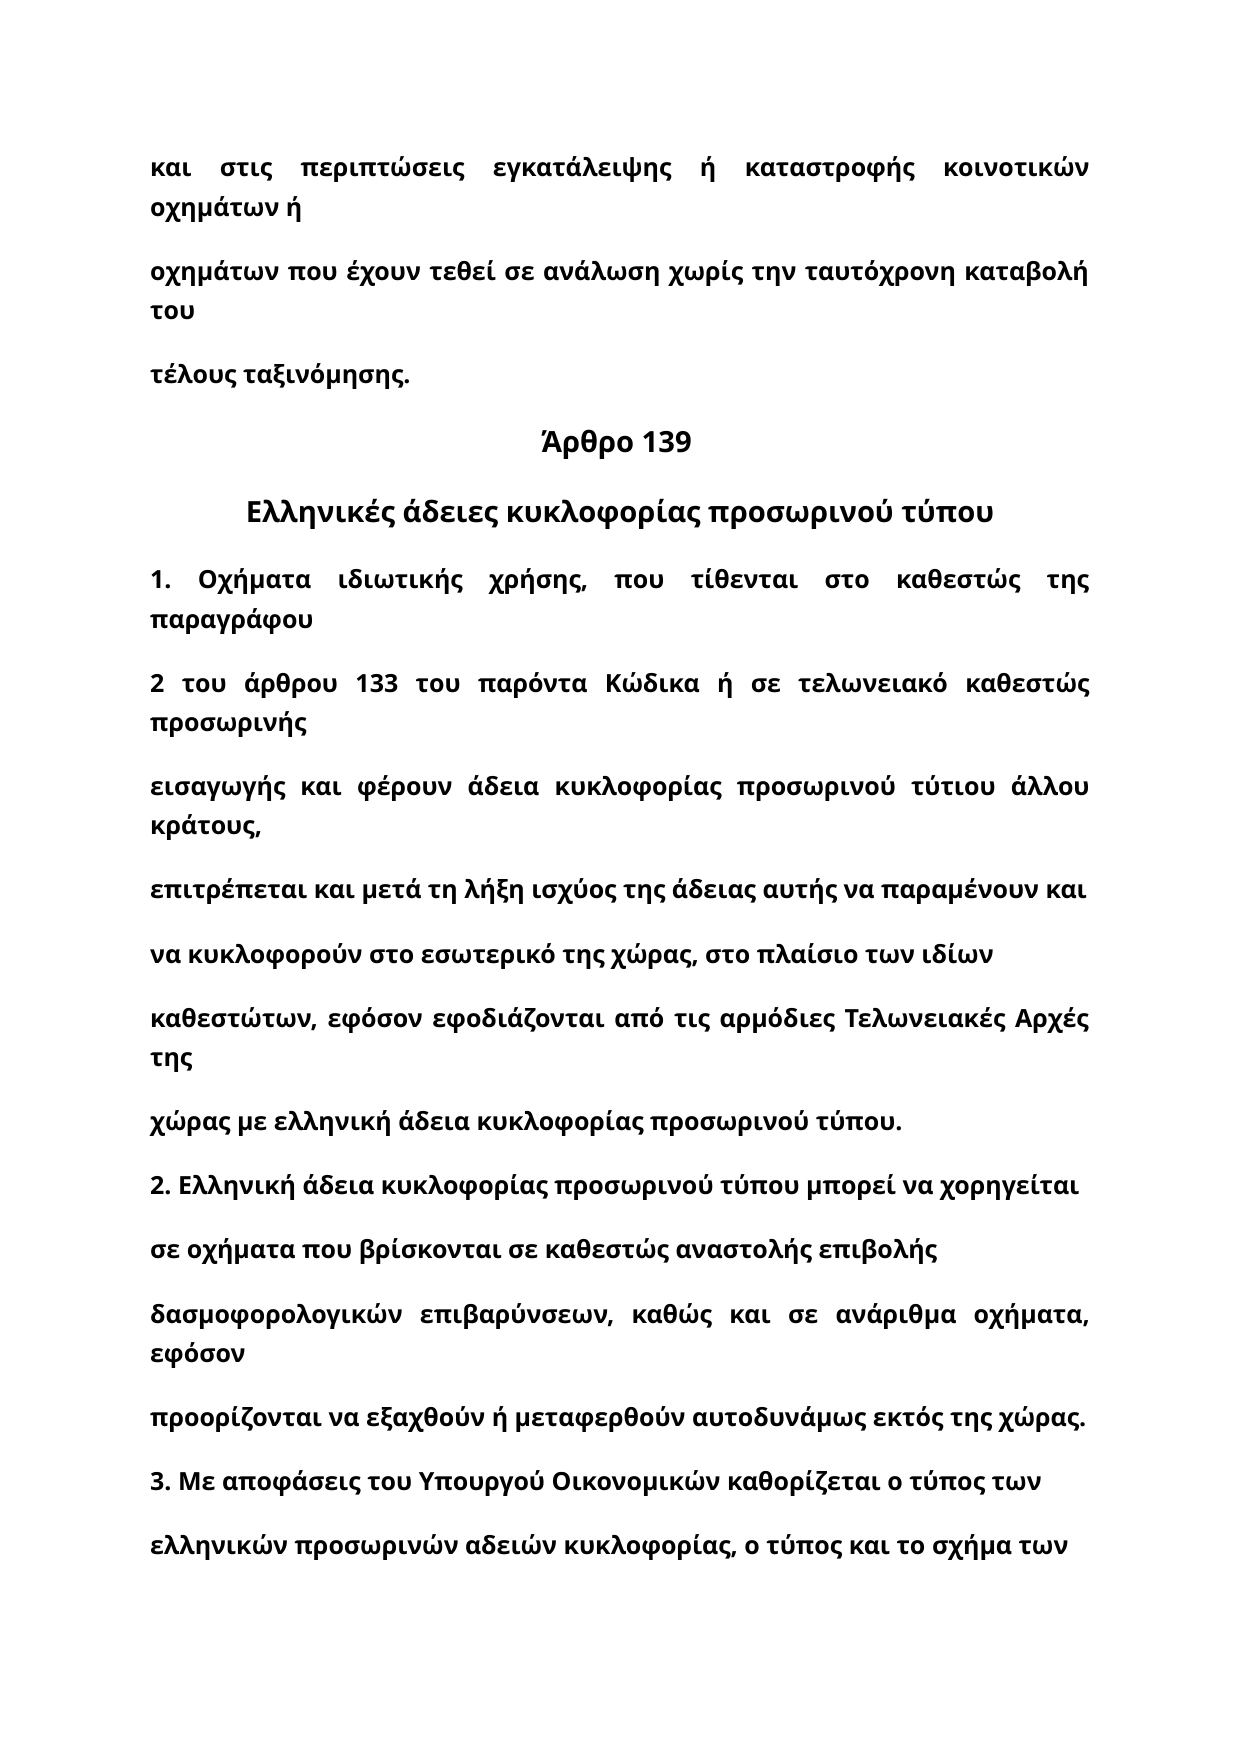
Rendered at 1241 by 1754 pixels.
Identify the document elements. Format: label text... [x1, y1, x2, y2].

text σε οχήματα που βρίσκονται σε καθεστώς αναστολής επιβολής [150, 1232, 1090, 1266]
text 3. Με αποφάσεις του Υπουργού Οικονομικών καθορίζεται ο τύπος των [150, 1464, 1090, 1498]
text 2 του άρθρου 133 του παρόντα Κώδικα ή σε τελωνειακό καθεστώς προσωρινής [150, 665, 1090, 739]
text καθεστώτων, εφόσον εφοδιάζονται από τις αρμόδιες Τελωνειακές Αρχές της [150, 1000, 1090, 1074]
text και στις περιπτώσεις εγκατάλειψης ή καταστροφής κοινοτικών οχημάτων ή [150, 150, 1090, 223]
text επιτρέπεται και μετά τη λήξη ισχύος της άδειας αυτής να παραμένουν και [150, 872, 1090, 906]
text ελληνικών προσωρινών αδειών κυκλοφορίας, ο τύπος και το σχήμα των [150, 1528, 1090, 1562]
text οχημάτων που έχουν τεθεί σε ανάλωση χωρίς την ταυτόχρονη καταβολή του [150, 253, 1090, 327]
subtitle Άρθρο 139 [150, 421, 1090, 461]
text χώρας με ελληνική άδεια κυκλοφορίας προσωρινού τύπου. [150, 1104, 1090, 1138]
text να κυκλοφορούν στο εσωτερικό της χώρας, στο πλαίσιο των ιδίων [150, 936, 1090, 970]
text δασμοφορολογικών επιβαρύνσεων, καθώς και σε ανάριθμα οχήματα, εφόσον [150, 1296, 1090, 1369]
text 1. Οχήματα ιδιωτικής χρήσης, που τίθενται στο καθεστώς της παραγράφου [150, 562, 1090, 635]
text τέλους ταξινόμησης. [150, 357, 1090, 391]
text εισαγωγής και φέρουν άδεια κυκλοφορίας προσωρινού τύτιου άλλου κράτους, [150, 769, 1090, 842]
subtitle Ελληνικές άδειες κυκλοφορίας προσωρινού τύπου [150, 491, 1090, 531]
text 2. Ελληνική άδεια κυκλοφορίας προσωρινού τύπου μπορεί να χορηγείται [150, 1168, 1090, 1202]
text προορίζονται να εξαχθούν ή μεταφερθούν αυτοδυνάμως εκτός της χώρας. [150, 1399, 1090, 1434]
